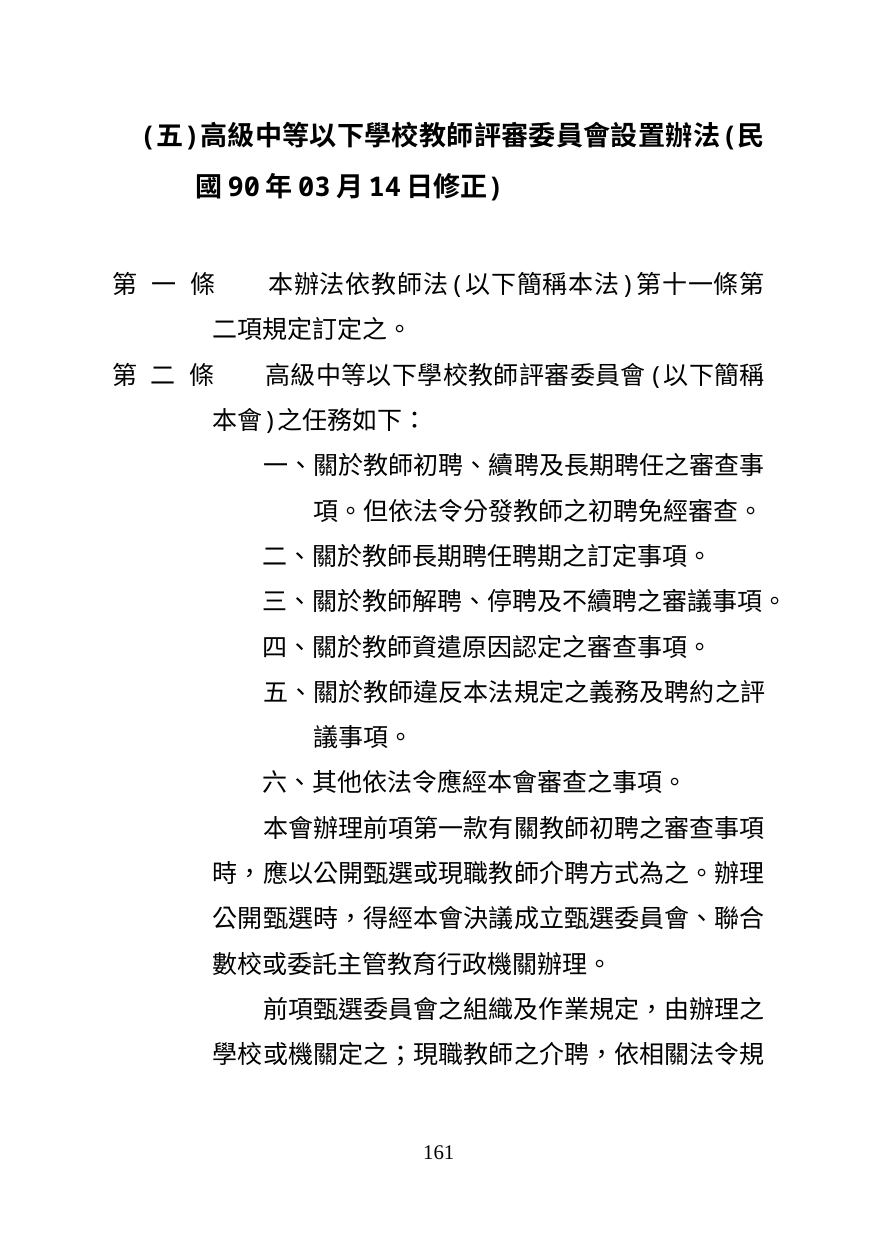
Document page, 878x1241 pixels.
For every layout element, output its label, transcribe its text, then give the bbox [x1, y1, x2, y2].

text 二、關於教師長期聘任聘期之訂定事項。 [112, 536, 765, 573]
text 第 二 條 高級中等以下學校教師評審委員會(以下簡稱本會)之任務如下： [112, 355, 765, 437]
text 第 一 條 本辦法依教師法(以下簡稱本法)第十一條第二項規定訂定之。 [112, 264, 765, 346]
text 前項甄選委員會之組織及作業規定，由辦理之學校或機關定之；現職教師之介聘，依相關法令規 [112, 989, 765, 1071]
text 四、關於教師資遣原因認定之審查事項。 [112, 627, 765, 663]
text (五)高級中等以下學校教師評審委員會設置辦法(民國90年03月14日修正) [112, 114, 765, 205]
text 六、其他依法令應經本會審查之事項。 [112, 763, 765, 799]
text 五、關於教師違反本法規定之義務及聘約之評議事項。 [112, 672, 765, 754]
text 三、關於教師解聘、停聘及不續聘之審議事項。 [112, 582, 765, 618]
text 一、關於教師初聘、續聘及長期聘任之審查事項。但依法令分發教師之初聘免經審查。 [112, 446, 765, 527]
text 本會辦理前項第一款有關教師初聘之審查事項時，應以公開甄選或現職教師介聘方式為之。辦理公開甄選時，得經本會決議成立甄選委員會、聯合數校或委託主管教育行政機關辦理。 [112, 808, 765, 980]
